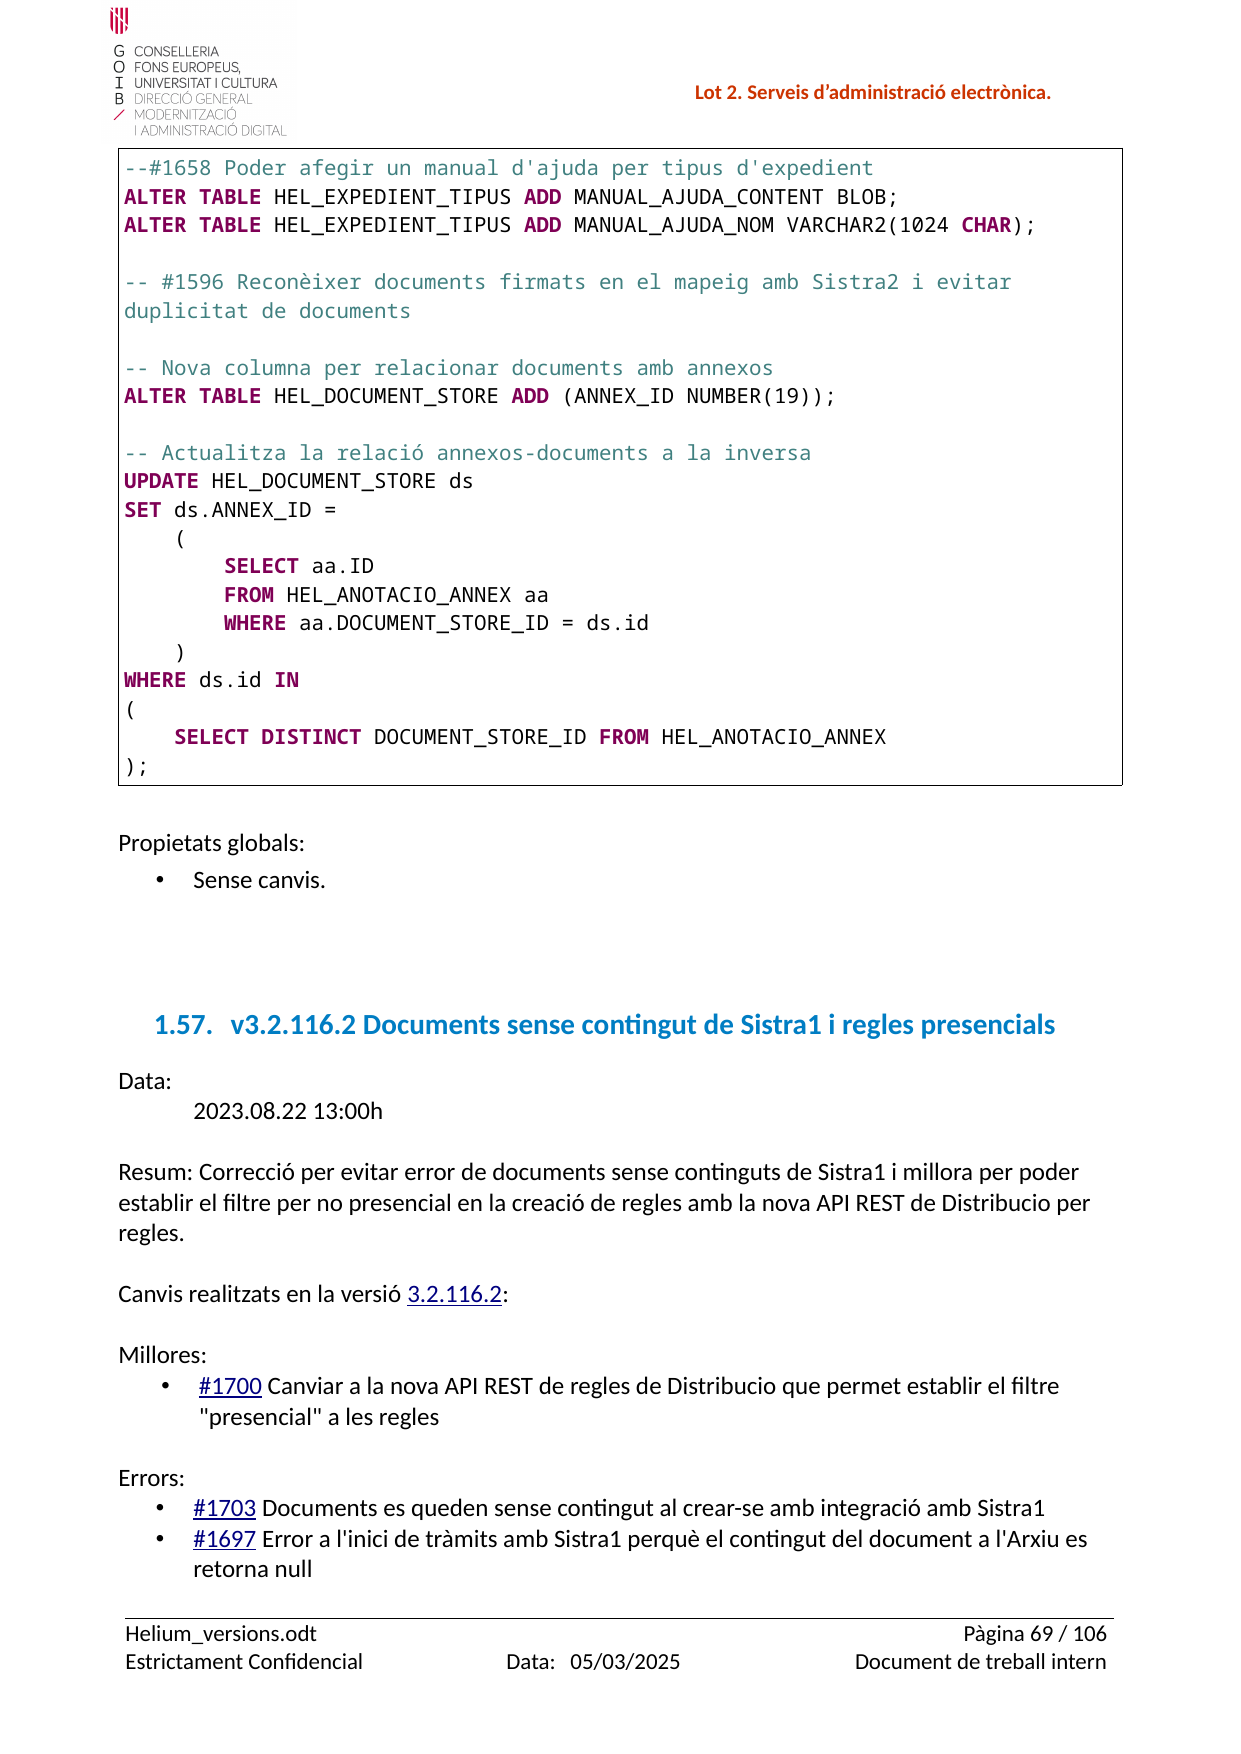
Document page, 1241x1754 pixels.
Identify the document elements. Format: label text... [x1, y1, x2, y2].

subtitle v3.2.116.2 Documents sense contingut de Sistra1 i regles presencials [153, 1006, 1122, 1041]
text 2023.08.22 13:00h [118, 1096, 1122, 1126]
table_header --#1658 Poder afegir un manual d'ajuda per tipus d'expedient ALTER TABLE HEL_EXPEDIENT_TIPUS ADD MANUAL_AJUDA_CONTENT BLOB; ALTER TABLE HEL_EXPEDIENT_TIPUS ADD MANUAL_AJUDA_NOM VARCHAR2(1024 CHAR); -- #1596 Reconèixer documents firmats en el mapeig amb Sistra2 i evitar duplicitat de documents -- Nova columna per relacionar documents amb annexos ALTER TABLE HEL_DOCUMENT_STORE ADD (ANNEX_ID NUMBER(19)); -- Actualitza la relació annexos-documents a la inversa UPDATE HEL_DOCUMENT_STORE ds SET ds.ANNEX_ID = ( SELECT aa.ID FROM HEL_ANOTACIO_ANNEX aa WHERE aa.DOCUMENT_STORE_ID = ds.id ) WHERE ds.id IN ( SELECT DISTINCT DOCUMENT_STORE_ID FROM HEL_ANOTACIO_ANNEX ); [119, 149, 1122, 785]
list Sense canvis. [156, 864, 1122, 894]
list #1700 Canviar a la nova API REST de regles de Distribucio que permet establir el filtre "presencial" a les regles [161, 1370, 1122, 1431]
text Errors: [118, 1462, 1122, 1492]
text Millores: [118, 1340, 1122, 1370]
text Canvis realitzats en la versió 3.2.116.2: [118, 1279, 1122, 1309]
text Resum: Correcció per evitar error de documents sense continguts de Sistra1 i millora per poder establir el filtre per no presencial en la creació de regles amb la nova API REST de Distribucio per regles. [118, 1157, 1122, 1248]
list #1703 Documents es queden sense contingut al crear-se amb integració amb Sistra1 [156, 1492, 1122, 1523]
picture [100, 0, 297, 144]
text Propietats globals: [118, 827, 1122, 858]
list #1697 Error a l'inici de tràmits amb Sistra1 perquè el contingut del document a l'Arxiu es retorna null [156, 1523, 1122, 1584]
text Data: [118, 1065, 1122, 1096]
